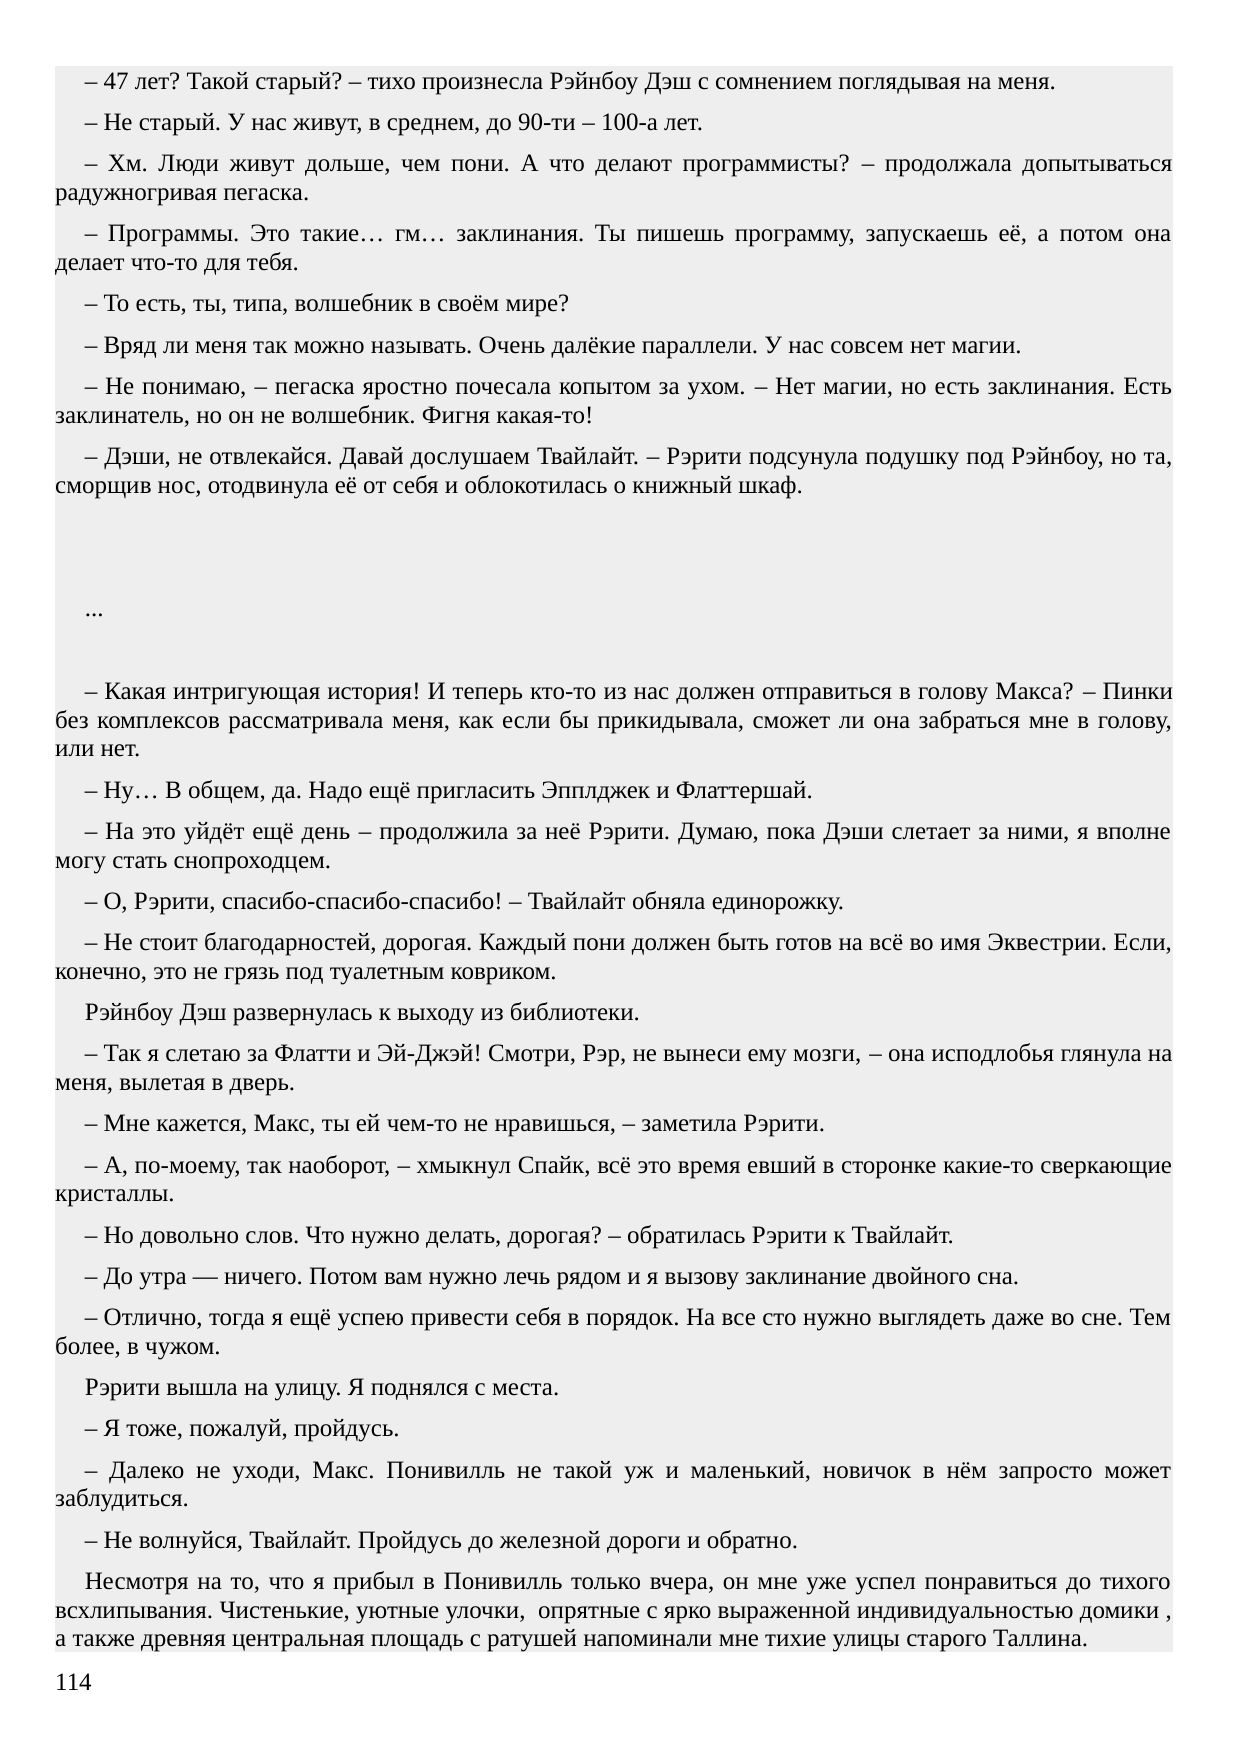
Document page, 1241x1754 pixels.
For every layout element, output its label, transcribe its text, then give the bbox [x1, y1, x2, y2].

text Рэйнбоу Дэш развернулась к выходу из библиотеки. [55, 997, 1173, 1026]
text – То есть, ты, типа, волшебник в своём мире? [55, 288, 1173, 317]
text – Отлично, тогда я ещё успею привести себя в порядок. На все сто нужно выглядеть даже во сне. Тем более, в чужом. [55, 1302, 1173, 1360]
text ... [55, 593, 1173, 622]
text – Не волнуйся, Твайлайт. Пройдусь до железной дороги и обратно. [55, 1525, 1173, 1553]
text – Какая интригующая история! И теперь кто-то из нас должен отправиться в голову Макса? – Пинки без комплексов рассматривала меня, как если бы прикидывала, сможет ли она забраться мне в голову, или нет. [55, 676, 1173, 762]
text – О, Рэрити, спасибо-спасибо-спасибо! – Твайлайт обняла единорожку. [55, 886, 1173, 915]
text – Не старый. У нас живут, в среднем, до 90-ти – 100-а лет. [55, 107, 1173, 136]
text – Я тоже, пожалуй, пройдусь. [55, 1413, 1173, 1442]
text – Дэши, не отвлекайся. Давай дослушаем Твайлайт. – Рэрити подсунула подушку под Рэйнбоу, но та, сморщив нос, отодвинула её от себя и облокотилась о книжный шкаф. [55, 441, 1173, 498]
text – До утра — ничего. Потом вам нужно лечь рядом и я вызову заклинание двойного сна. [55, 1261, 1173, 1290]
text – Не понимаю, – пегаска яростно почесала копытом за ухом. – Нет магии, но есть заклинания. Есть заклинатель, но он не волшебник. Фигня какая-то! [55, 371, 1173, 428]
text – Так я слетаю за Флатти и Эй-Джэй! Смотри, Рэр, не вынеси ему мозги, – она исподлобья глянула на меня, вылетая в дверь. [55, 1038, 1173, 1096]
text – Не стоит благодарностей, дорогая. Каждый пони должен быть готов на всё во имя Эквестрии. Если, конечно, это не грязь под туалетным ковриком. [55, 927, 1173, 985]
text – Далеко не уходи, Макс. Понивилль не такой уж и маленький, новичок в нём запросто может заблудиться. [55, 1455, 1173, 1512]
text – 47 лет? Такой старый? – тихо произнесла Рэйнбоу Дэш с сомнением поглядывая на меня. [55, 66, 1173, 95]
text – А, по-моему, так наоборот, – хмыкнул Спайк, всё это время евший в сторонке какие-то сверкающие кристаллы. [55, 1150, 1173, 1207]
text – Мне кажется, Макс, ты ей чем-то не нравишься, – заметила Рэрити. [55, 1108, 1173, 1137]
text – Но довольно слов. Что нужно делать, дорогая? – обратилась Рэрити к Твайлайт. [55, 1220, 1173, 1248]
text – Хм. Люди живут дольше, чем пони. А что делают программисты? – продолжала допытываться радужногривая пегаска. [55, 148, 1173, 206]
text – Ну… В общем, да. Надо ещё пригласить Эпплджек и Флаттершай. [55, 775, 1173, 803]
text – Программы. Это такие… гм… заклинания. Ты пишешь программу, запускаешь её, а потом она делает что-то для тебя. [55, 218, 1173, 276]
text Несмотря на то, что я прибыл в Понивилль только вчера, он мне уже успел понравиться до тихого всхлипывания. Чистенькие, уютные улочки, опрятные с ярко выраженной индивидуальностью домики , а также древняя центральная площадь с ратушей напоминали мне тихие улицы старого Таллина. [55, 1566, 1173, 1652]
text – Вряд ли меня так можно называть. Очень далёкие параллели. У нас совсем нет магии. [55, 330, 1173, 358]
text – На это уйдёт ещё день – продолжила за неё Рэрити. Думаю, пока Дэши слетает за ними, я вполне могу стать снопроходцем. [55, 816, 1173, 873]
text Рэрити вышла на улицу. Я поднялся с места. [55, 1372, 1173, 1401]
